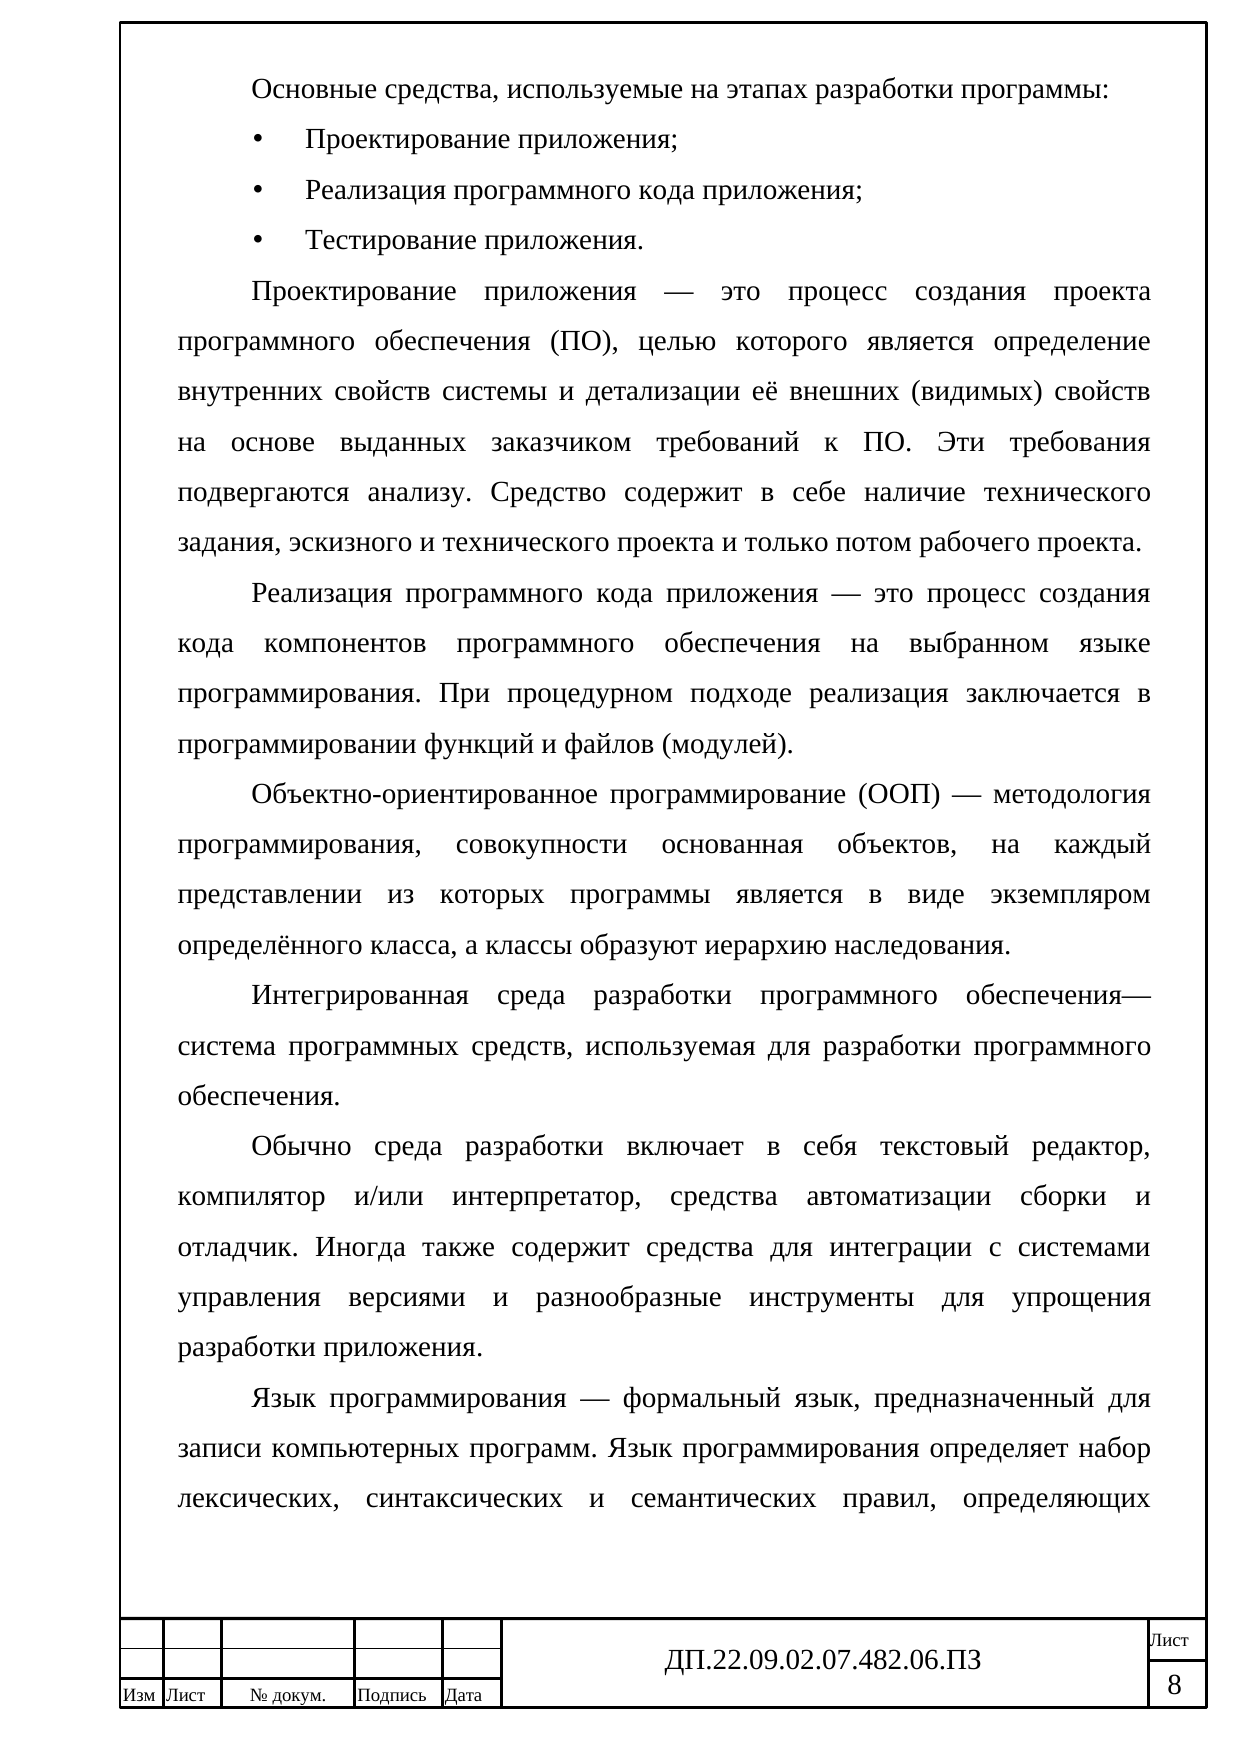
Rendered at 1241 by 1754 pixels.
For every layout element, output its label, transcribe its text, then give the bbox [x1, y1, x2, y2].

text Обычно среда разработки включает в себя текстовый редактор, компилятор и/или интерпретатор, средства автоматизации сборки и отладчик. Иногда также содержит средства для интеграции с системами управления версиями и разнообразные инструменты для упрощения разработки приложения. [177, 1128, 1152, 1363]
list Тестирование приложения. [177, 222, 1152, 256]
text Проектирование приложения — это процесс создания проекта программного обеспечения (ПО), целью которого является определение внутренних свойств системы и детализации её внешних (видимых) свойств на основе выданных заказчиком требований к ПО. Эти требования подвергаются анализу. Средство содержит в себе наличие технического задания, эскизного и технического проекта и только потом рабочего проекта. [177, 273, 1152, 558]
text Интегрированная среда разработки программного обеспечения—система программных средств, используемая для разработки программного обеспечения. [177, 977, 1152, 1111]
text Объектно-ориентированное программирование (ООП) — методология программирования, совокупности основанная объектов, на каждый представлении из которых программы является в виде экземпляром определённого класса, а классы образуют иерархию наследования. [177, 776, 1152, 961]
list Реализация программного кода приложения; [177, 172, 1152, 206]
text Реализация программного кода приложения — это процесс создания кода компонентов программного обеспечения на выбранном языке программирования. При процедурном подходе реализация заключается в программировании функций и файлов (модулей). [177, 575, 1152, 759]
text Язык программирования — формальный язык, предназначенный для записи компьютерных программ. Язык программирования определяет набор лексических, синтаксических и семантических правил, определяющих [177, 1380, 1152, 1514]
text Основные средства, используемые на этапах разработки программы: [177, 71, 1152, 105]
list Проектирование приложения; [177, 122, 1152, 155]
